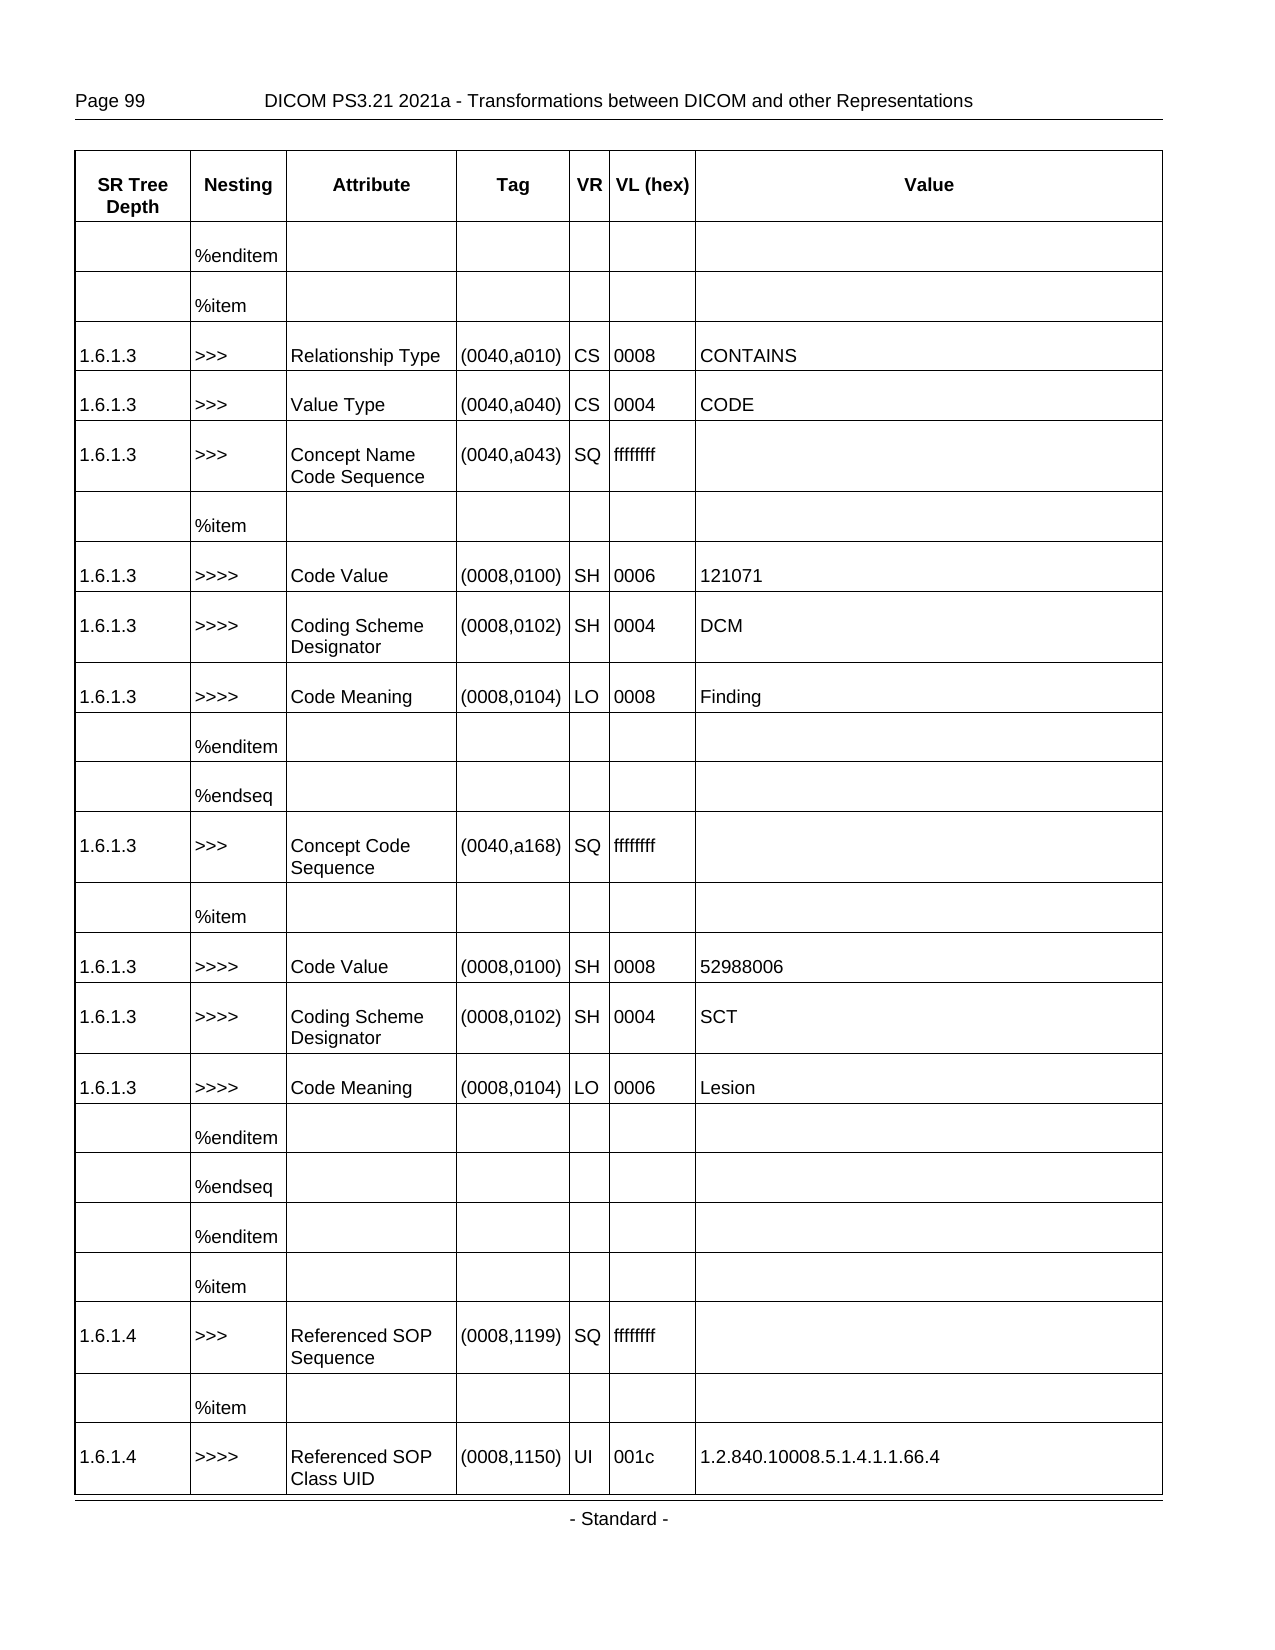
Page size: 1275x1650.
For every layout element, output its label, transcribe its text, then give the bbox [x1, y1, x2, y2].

table_cell [76, 272, 190, 321]
table_cell [570, 883, 609, 932]
table_cell >>>> [191, 983, 286, 1053]
table_cell (0008,0104) [457, 663, 569, 712]
table_cell (0040,a010) [457, 322, 569, 370]
table_cell [610, 1104, 695, 1152]
table_cell %enditem [191, 222, 286, 271]
table_cell 1.6.1.3 [76, 542, 190, 591]
table_cell %enditem [191, 713, 286, 761]
table_cell >>>> [191, 1054, 286, 1102]
table_cell 1.6.1.3 [76, 933, 190, 982]
table_cell 001c [610, 1423, 695, 1493]
table_cell [696, 1374, 1162, 1422]
table_cell [76, 762, 190, 811]
table_cell [570, 762, 609, 811]
table_cell [457, 222, 569, 271]
table_cell %enditem [191, 1104, 286, 1152]
table_cell [570, 1104, 609, 1152]
table_cell 0008 [610, 663, 695, 712]
table_cell [287, 1203, 456, 1252]
table_cell [696, 222, 1162, 271]
table_cell [287, 1104, 456, 1152]
table_header Nesting [191, 151, 286, 221]
table_cell [610, 222, 695, 271]
table_cell [287, 1153, 456, 1202]
table_cell >>>> [191, 542, 286, 591]
table_cell [696, 492, 1162, 541]
table_cell Coding Scheme Designator [287, 592, 456, 662]
table_cell [696, 762, 1162, 811]
table_cell [570, 222, 609, 271]
table_header Value [696, 151, 1162, 221]
table_cell Code Value [287, 542, 456, 591]
table_cell 0008 [610, 322, 695, 370]
table_cell SQ [570, 1302, 609, 1372]
table_cell 1.6.1.3 [76, 371, 190, 420]
table_cell (0008,0102) [457, 592, 569, 662]
table_cell 1.6.1.3 [76, 421, 190, 491]
table_cell [610, 1253, 695, 1301]
table_cell SH [570, 983, 609, 1053]
table_cell [457, 883, 569, 932]
table_cell [610, 883, 695, 932]
table_cell 1.6.1.4 [76, 1423, 190, 1493]
table_cell %item [191, 492, 286, 541]
table_cell SQ [570, 421, 609, 491]
table_cell 0008 [610, 933, 695, 982]
table_cell 1.6.1.3 [76, 322, 190, 370]
table_cell [76, 492, 190, 541]
table_cell Lesion [696, 1054, 1162, 1102]
table_cell [457, 492, 569, 541]
table_cell %item [191, 1253, 286, 1301]
table_cell %item [191, 1374, 286, 1422]
table_cell (0040,a043) [457, 421, 569, 491]
table_cell DCM [696, 592, 1162, 662]
table_cell [570, 713, 609, 761]
table_cell [287, 222, 456, 271]
table_cell [457, 762, 569, 811]
table_cell ffffffff [610, 1302, 695, 1372]
table_cell >>>> [191, 592, 286, 662]
table_cell [696, 1253, 1162, 1301]
table_cell >>>> [191, 663, 286, 712]
table_cell 1.6.1.3 [76, 812, 190, 882]
table_cell [570, 1153, 609, 1202]
table_cell [457, 1203, 569, 1252]
table_cell Concept Name Code Sequence [287, 421, 456, 491]
table_header Tag [457, 151, 569, 221]
table_cell (0040,a040) [457, 371, 569, 420]
table_cell [696, 1302, 1162, 1372]
table_cell [570, 272, 609, 321]
table_cell SCT [696, 983, 1162, 1053]
table_cell 0006 [610, 542, 695, 591]
table_cell UI [570, 1423, 609, 1493]
table_cell 1.2.840.10008.5.1.4.1.1.66.4 [696, 1423, 1162, 1493]
table_cell 1.6.1.3 [76, 1054, 190, 1102]
table_cell [570, 492, 609, 541]
table_cell [76, 713, 190, 761]
table_cell 0004 [610, 371, 695, 420]
table_cell [696, 812, 1162, 882]
table_cell Relationship Type [287, 322, 456, 370]
table_header SR Tree Depth [76, 151, 190, 221]
table_cell [457, 713, 569, 761]
table_cell [696, 883, 1162, 932]
table_cell 1.6.1.3 [76, 592, 190, 662]
table_cell [610, 1153, 695, 1202]
table_cell [76, 222, 190, 271]
table_cell (0008,0104) [457, 1054, 569, 1102]
table_cell [696, 272, 1162, 321]
table_cell 1.6.1.4 [76, 1302, 190, 1372]
table_cell >>> [191, 371, 286, 420]
table_cell [610, 762, 695, 811]
table_cell >>>> [191, 1423, 286, 1493]
table_cell CONTAINS [696, 322, 1162, 370]
table_cell >>> [191, 812, 286, 882]
table_cell (0008,1199) [457, 1302, 569, 1372]
table_cell SH [570, 933, 609, 982]
table_cell Value Type [287, 371, 456, 420]
table_cell [696, 1203, 1162, 1252]
table_cell %endseq [191, 762, 286, 811]
table_cell [287, 762, 456, 811]
table_cell Coding Scheme Designator [287, 983, 456, 1053]
table_header VL (hex) [610, 151, 695, 221]
table_cell 52988006 [696, 933, 1162, 982]
table_cell [696, 713, 1162, 761]
table_cell (0008,0100) [457, 933, 569, 982]
table_header Attribute [287, 151, 456, 221]
table_cell SH [570, 542, 609, 591]
table_cell LO [570, 1054, 609, 1102]
table_cell Finding [696, 663, 1162, 712]
table_cell 121071 [696, 542, 1162, 591]
table_cell 0004 [610, 592, 695, 662]
table_cell Referenced SOP Sequence [287, 1302, 456, 1372]
table_cell [287, 492, 456, 541]
table_cell %enditem [191, 1203, 286, 1252]
table_cell 1.6.1.3 [76, 983, 190, 1053]
table_cell [76, 883, 190, 932]
table_cell CS [570, 322, 609, 370]
table_cell [610, 492, 695, 541]
table_cell [76, 1374, 190, 1422]
table_cell >>>> [191, 933, 286, 982]
table_cell Code Value [287, 933, 456, 982]
table_cell Code Meaning [287, 1054, 456, 1102]
table_cell [76, 1203, 190, 1252]
table_cell Concept Code Sequence [287, 812, 456, 882]
table_cell SH [570, 592, 609, 662]
table_cell [287, 1253, 456, 1301]
table_cell [287, 1374, 456, 1422]
table_cell [610, 713, 695, 761]
table_cell [570, 1203, 609, 1252]
table_cell Code Meaning [287, 663, 456, 712]
table_cell [696, 421, 1162, 491]
table_cell [457, 1374, 569, 1422]
table_cell [287, 883, 456, 932]
table_cell [570, 1374, 609, 1422]
table_cell [610, 1374, 695, 1422]
table_cell >>> [191, 421, 286, 491]
table_cell >>> [191, 1302, 286, 1372]
table_cell SQ [570, 812, 609, 882]
table_cell [696, 1153, 1162, 1202]
table_cell [610, 272, 695, 321]
table_cell [457, 1253, 569, 1301]
table_header VR [570, 151, 609, 221]
table_cell ffffffff [610, 421, 695, 491]
table_cell 1.6.1.3 [76, 663, 190, 712]
table_cell [287, 713, 456, 761]
table_cell ffffffff [610, 812, 695, 882]
table_cell [457, 1153, 569, 1202]
table_cell [76, 1153, 190, 1202]
table_cell [76, 1253, 190, 1301]
table_cell [696, 1104, 1162, 1152]
table_cell (0008,0102) [457, 983, 569, 1053]
table_cell Referenced SOP Class UID [287, 1423, 456, 1493]
table_cell 0006 [610, 1054, 695, 1102]
table_cell (0040,a168) [457, 812, 569, 882]
table_cell CODE [696, 371, 1162, 420]
table_cell CS [570, 371, 609, 420]
table_cell [457, 272, 569, 321]
table_cell (0008,1150) [457, 1423, 569, 1493]
table_cell [457, 1104, 569, 1152]
table_cell [610, 1203, 695, 1252]
table_cell [287, 272, 456, 321]
table_cell [570, 1253, 609, 1301]
table_cell %item [191, 272, 286, 321]
table_cell %item [191, 883, 286, 932]
table_cell [76, 1104, 190, 1152]
table_cell (0008,0100) [457, 542, 569, 591]
table_cell >>> [191, 322, 286, 370]
table_cell 0004 [610, 983, 695, 1053]
table_cell LO [570, 663, 609, 712]
table_cell %endseq [191, 1153, 286, 1202]
